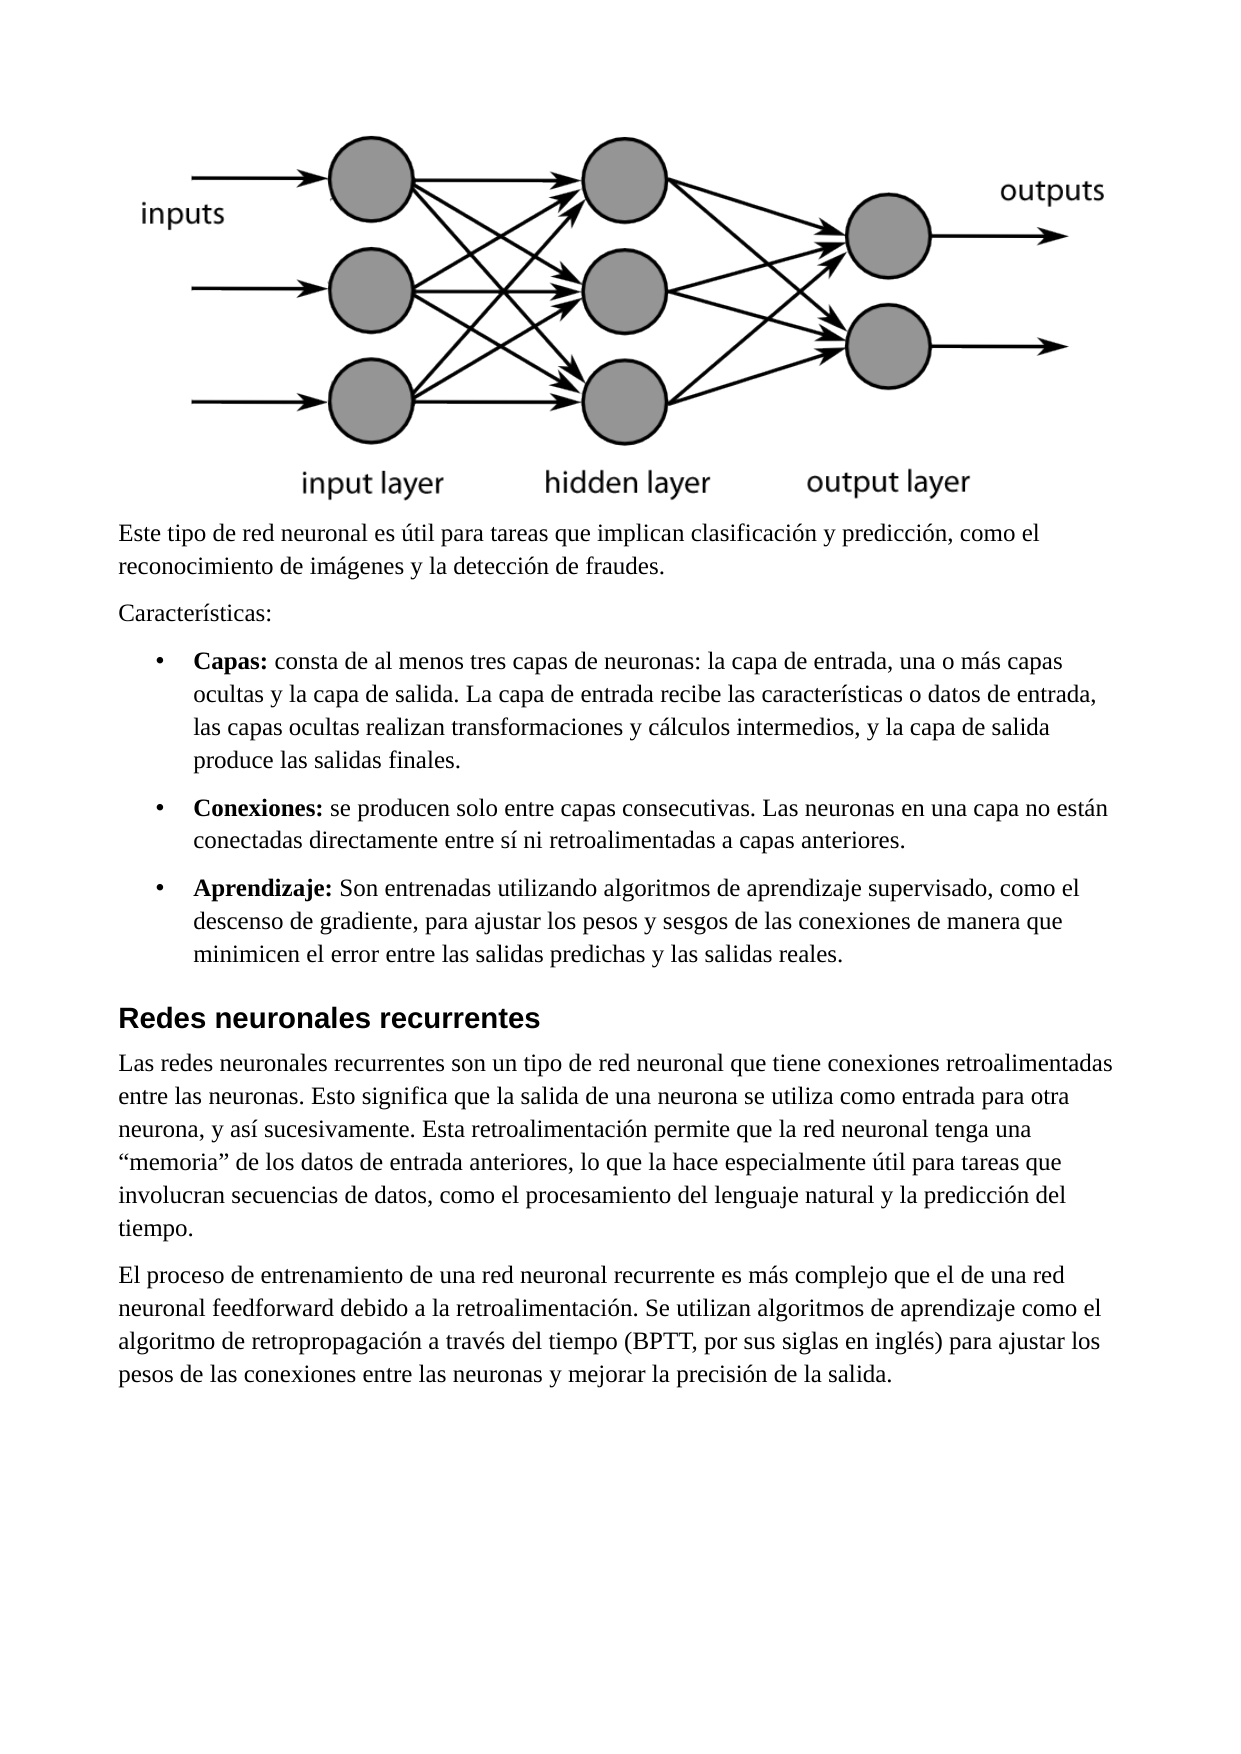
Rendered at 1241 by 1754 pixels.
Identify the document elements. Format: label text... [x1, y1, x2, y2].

list Aprendizaje: Son entrenadas utilizando algoritmos de aprendizaje supervisado, como el descenso de gradiente, para ajustar los pesos y sesgos de las conexiones de manera que minimicen el error entre las salidas predichas y las salidas reales. [156, 873, 1122, 968]
picture [118, 118, 1123, 514]
subtitle Redes neuronales recurrentes [118, 1001, 1122, 1035]
text Características: [118, 598, 1122, 627]
text Las redes neuronales recurrentes son un tipo de red neuronal que tiene conexiones retroalimentadas entre las neuronas. Esto significa que la salida de una neurona se utiliza como entrada para otra neurona, y así sucesivamente. Esta retroalimentación permite que la red neuronal tenga una “memoria” de los datos de entrada anteriores, lo que la hace especialmente útil para tareas que involucran secuencias de datos, como el procesamiento del lenguaje natural y la predicción del tiempo. [118, 1048, 1122, 1242]
text El proceso de entrenamiento de una red neuronal recurrente es más complejo que el de una red neuronal feedforward debido a la retroalimentación. Se utilizan algoritmos de aprendizaje como el algoritmo de retropropagación a través del tiempo (BPTT, por sus siglas en inglés) para ajustar los pesos de las conexiones entre las neuronas y mejorar la precisión de la salida. [118, 1260, 1122, 1388]
list Conexiones: se producen solo entre capas consecutivas. Las neuronas en una capa no están conectadas directamente entre sí ni retroalimentadas a capas anteriores. [156, 793, 1122, 854]
list Capas: consta de al menos tres capas de neuronas: la capa de entrada, una o más capas ocultas y la capa de salida. La capa de entrada recibe las características o datos de entrada, las capas ocultas realizan transformaciones y cálculos intermedios, y la capa de salida produce las salidas finales. [156, 646, 1122, 774]
text Este tipo de red neuronal es útil para tareas que implican clasificación y predicción, como el reconocimiento de imágenes y la detección de fraudes. [118, 514, 1122, 579]
